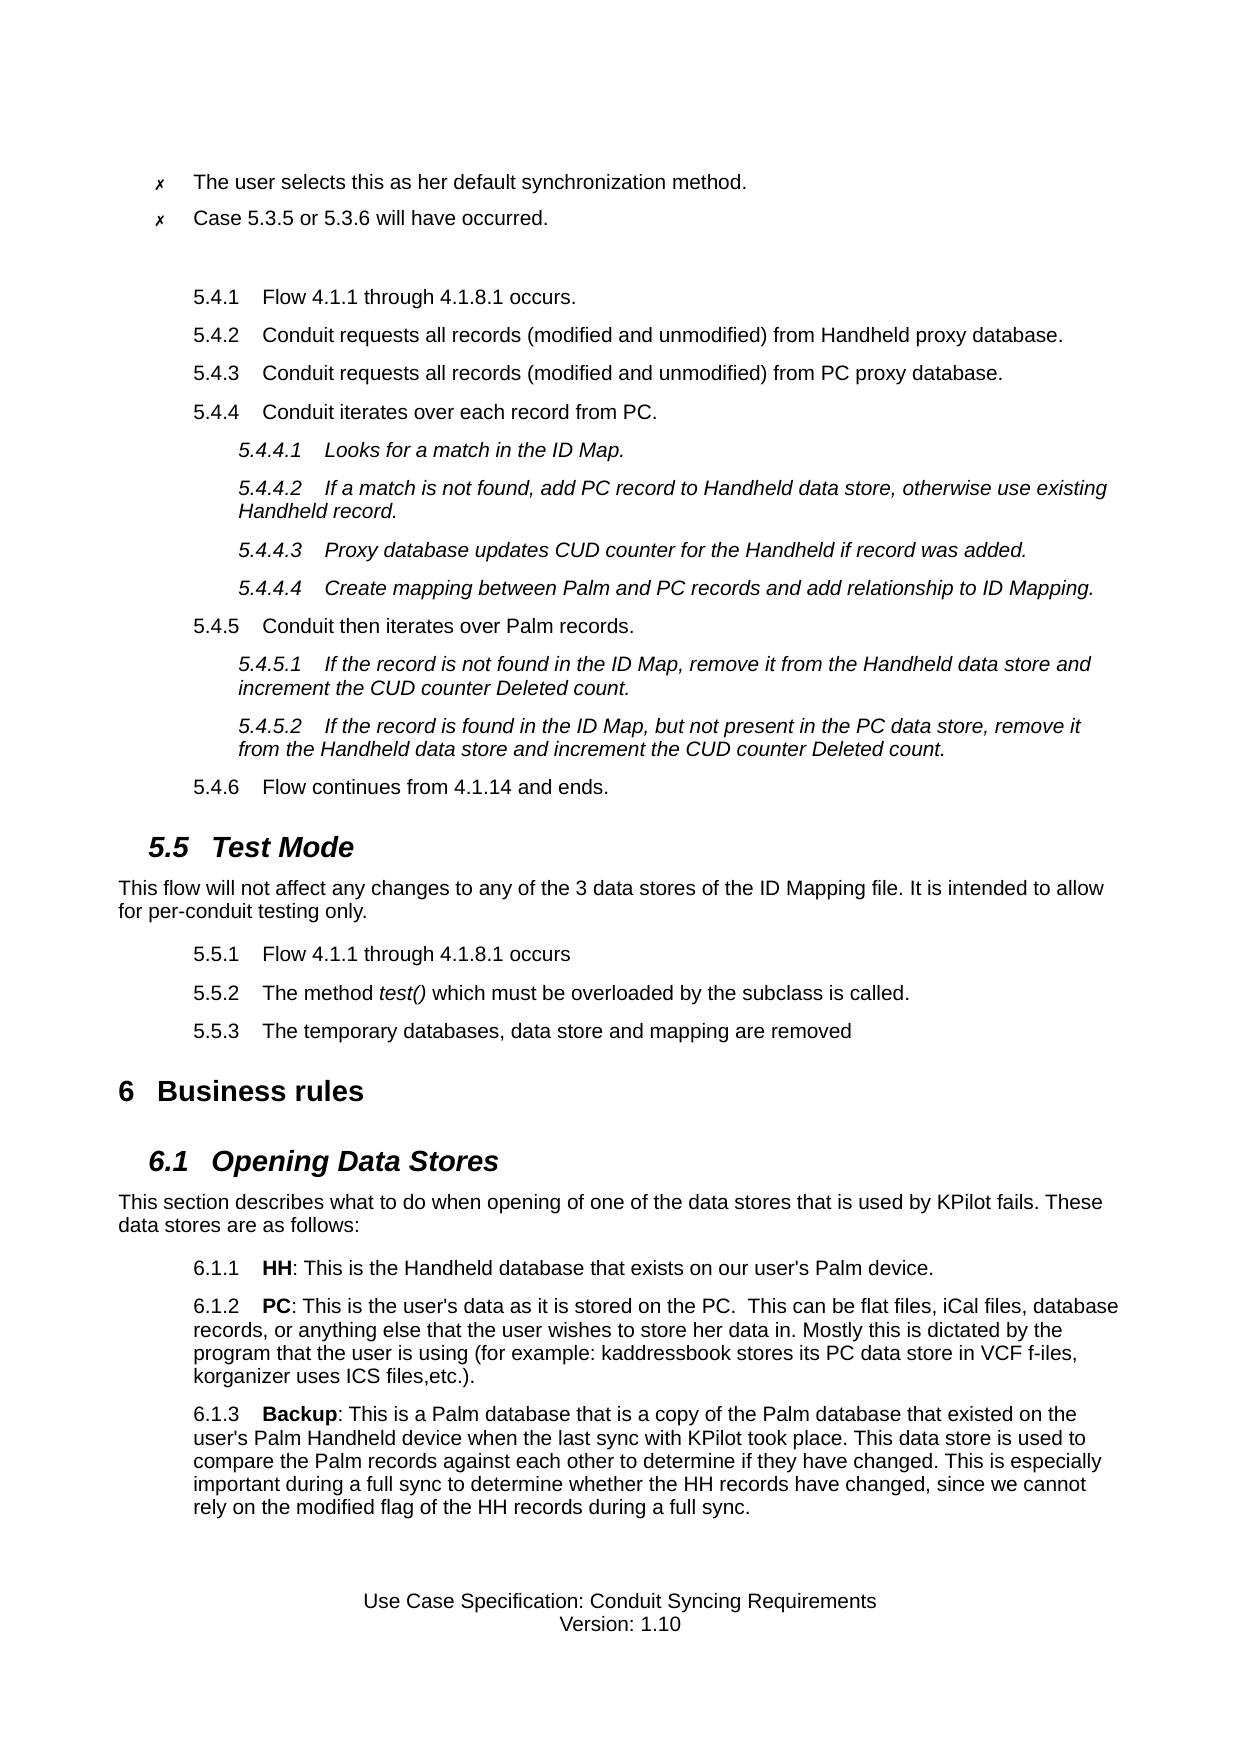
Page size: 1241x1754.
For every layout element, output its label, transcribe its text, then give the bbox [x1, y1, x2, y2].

subtitle If the record is not found in the ID Map, remove it from the Handheld data store and increment the CUD counter Deleted count. [238, 653, 1122, 699]
subtitle Conduit requests all records (modified and unmodified) from Handheld proxy database. [193, 324, 1122, 347]
subtitle Conduit requests all records (modified and unmodified) from PC proxy database. [193, 362, 1122, 385]
subtitle Test Mode [148, 831, 1122, 864]
text This flow will not affect any changes to any of the 3 data stores of the ID Mapping file. It is intended to allow for per-conduit testing only. [118, 877, 1122, 923]
subtitle Conduit iterates over each record from PC. [193, 400, 1122, 423]
subtitle HH: This is the Handheld database that exists on our user's Palm device. [193, 1257, 1122, 1280]
list Case 5.3.5 or 5.3.6 will have occurred. [156, 207, 1122, 230]
subtitle If a match is not found, add PC record to Handheld data store, otherwise use existing Handheld record. [238, 477, 1122, 523]
list The user selects this as her default synchronization method. [156, 171, 1122, 194]
subtitle Business rules [118, 1075, 1122, 1108]
subtitle The temporary databases, data store and mapping are removed [193, 1019, 1122, 1043]
subtitle Proxy database updates CUD counter for the Handheld if record was added. [238, 538, 1122, 561]
subtitle Flow 4.1.1 through 4.1.8.1 occurs [193, 943, 1122, 966]
subtitle If the record is found in the ID Map, but not present in the PC data store, remove it from the Handheld data store and increment the CUD counter Deleted count. [238, 714, 1122, 761]
subtitle Create mapping between Palm and PC records and add relationship to ID Mapping. [238, 576, 1122, 599]
subtitle The method test() which must be overloaded by the subclass is called. [193, 981, 1122, 1004]
text This section describes what to do when opening of one of the data stores that is used by KPilot fails. These data stores are as follows: [118, 1190, 1122, 1237]
subtitle Opening Data Stores [148, 1145, 1122, 1178]
subtitle Backup: This is a Palm database that is a copy of the Palm database that existed on the user's Palm Handheld device when the last sync with KPilot took place. This data store is used to compare the Palm records against each other to determine if they have changed. This is especially important during a full sync to determine whether the HH records have changed, since we cannot rely on the modified flag of the HH records during a full sync. [193, 1403, 1122, 1519]
subtitle Looks for a match in the ID Map. [238, 438, 1122, 462]
subtitle Flow continues from 4.1.14 and ends. [193, 776, 1122, 799]
subtitle Conduit then iterates over Palm records. [193, 614, 1122, 638]
subtitle Flow 4.1.1 through 4.1.8.1 occurs. [193, 286, 1122, 309]
subtitle PC: This is the user's data as it is stored on the PC. This can be flat files, iCal files, database records, or anything else that the user wishes to store her data in. Mostly this is dictated by the program that the user is using (for example: kaddressbook stores its PC data store in VCF f-iles, korganizer uses ICS files,etc.). [193, 1295, 1122, 1388]
